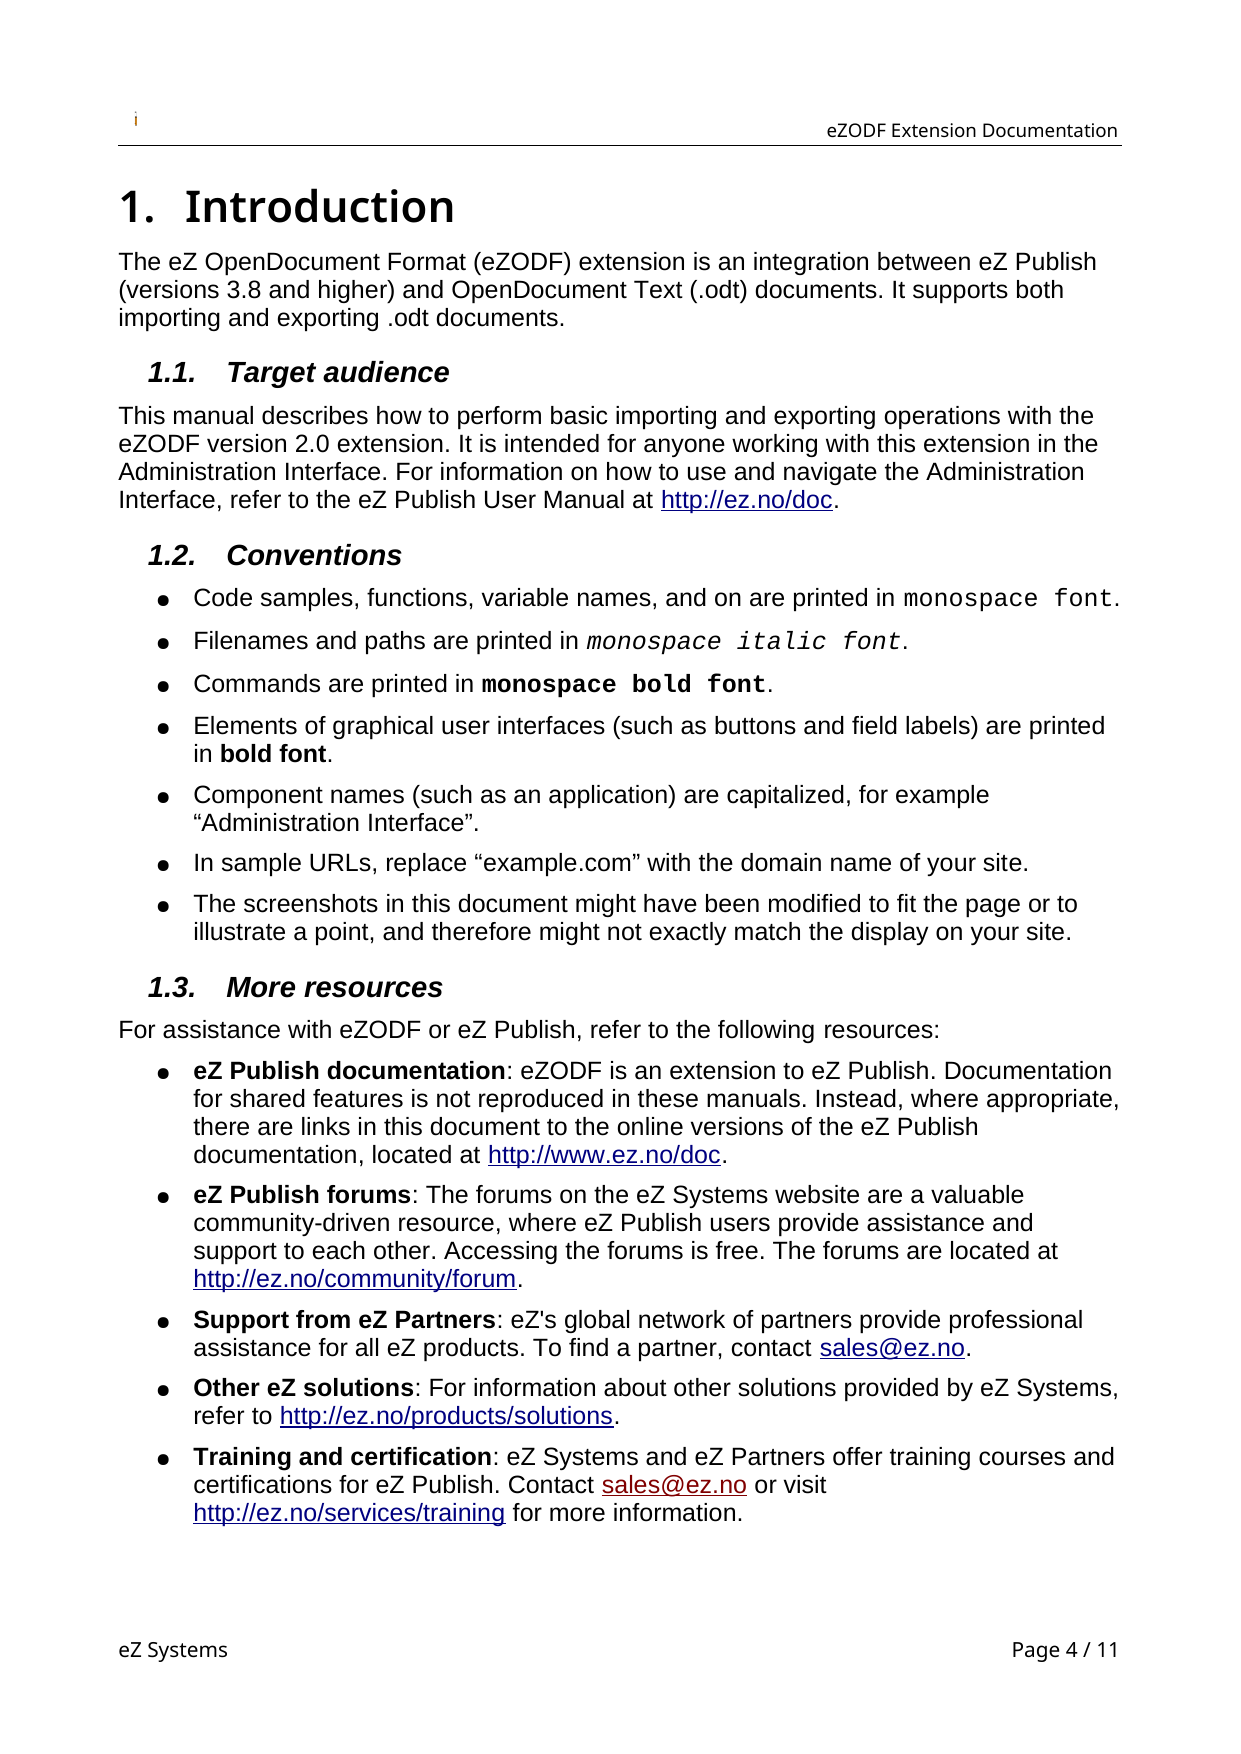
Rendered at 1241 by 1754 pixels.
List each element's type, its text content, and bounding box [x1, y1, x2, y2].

list Commands are printed in monospace bold font. [156, 669, 1122, 699]
subtitle Conventions [148, 539, 1122, 571]
subtitle Introduction [118, 175, 1122, 235]
list The screenshots in this document might have been modified to fit the page or to illustrate a point, and therefore might not exactly match the display on your site. [156, 889, 1122, 946]
list Other eZ solutions: For information about other solutions provided by eZ Systems, refer to http://ez.no/products/solutions. [156, 1374, 1122, 1430]
list Elements of graphical user interfaces (such as buttons and field labels) are printed in bold font. [156, 712, 1122, 768]
list Support from eZ Partners: eZ's global network of partners provide professional assistance for all eZ products. To find a partner, contact sales@ez.no. [156, 1306, 1122, 1362]
list Code samples, functions, variable names, and on are printed in monospace font. [156, 584, 1122, 614]
list Training and certification: eZ Systems and eZ Partners offer training courses and certifications for eZ Publish. Contact sales@ez.no or visit http://ez.no/services/training for more information. [156, 1443, 1122, 1527]
text For assistance with eZODF or eZ Publish, refer to the following resources: [118, 1016, 1122, 1044]
list Filenames and paths are printed in monospace italic font. [156, 627, 1122, 657]
subtitle More resources [148, 971, 1122, 1003]
subtitle Target audience [148, 356, 1122, 389]
text This manual describes how to perform basic importing and exporting operations with the eZODF version 2.0 extension. It is intended for anyone working with this extension in the Administration Interface. For information on how to use and navigate the Administration Interface, refer to the eZ Publish User Manual at http://ez.no/doc. [118, 402, 1122, 514]
list In sample URLs, replace “example.com” with the domain name of your site. [156, 849, 1122, 877]
list eZ Publish documentation: eZODF is an extension to eZ Publish. Documentation for shared features is not reproduced in these manuals. Instead, where appropriate, there are links in this document to the online versions of the eZ Publish documentation, located at http://www.ez.no/doc. [156, 1056, 1122, 1168]
list Component names (such as an application) are capitalized, for example “Administration Interface”. [156, 781, 1122, 837]
list eZ Publish forums: The forums on the eZ Systems website are a valuable community-driven resource, where eZ Publish users provide assistance and support to each other. Accessing the forums is free. The forums are located at http://ez.no/community/forum. [156, 1181, 1122, 1293]
